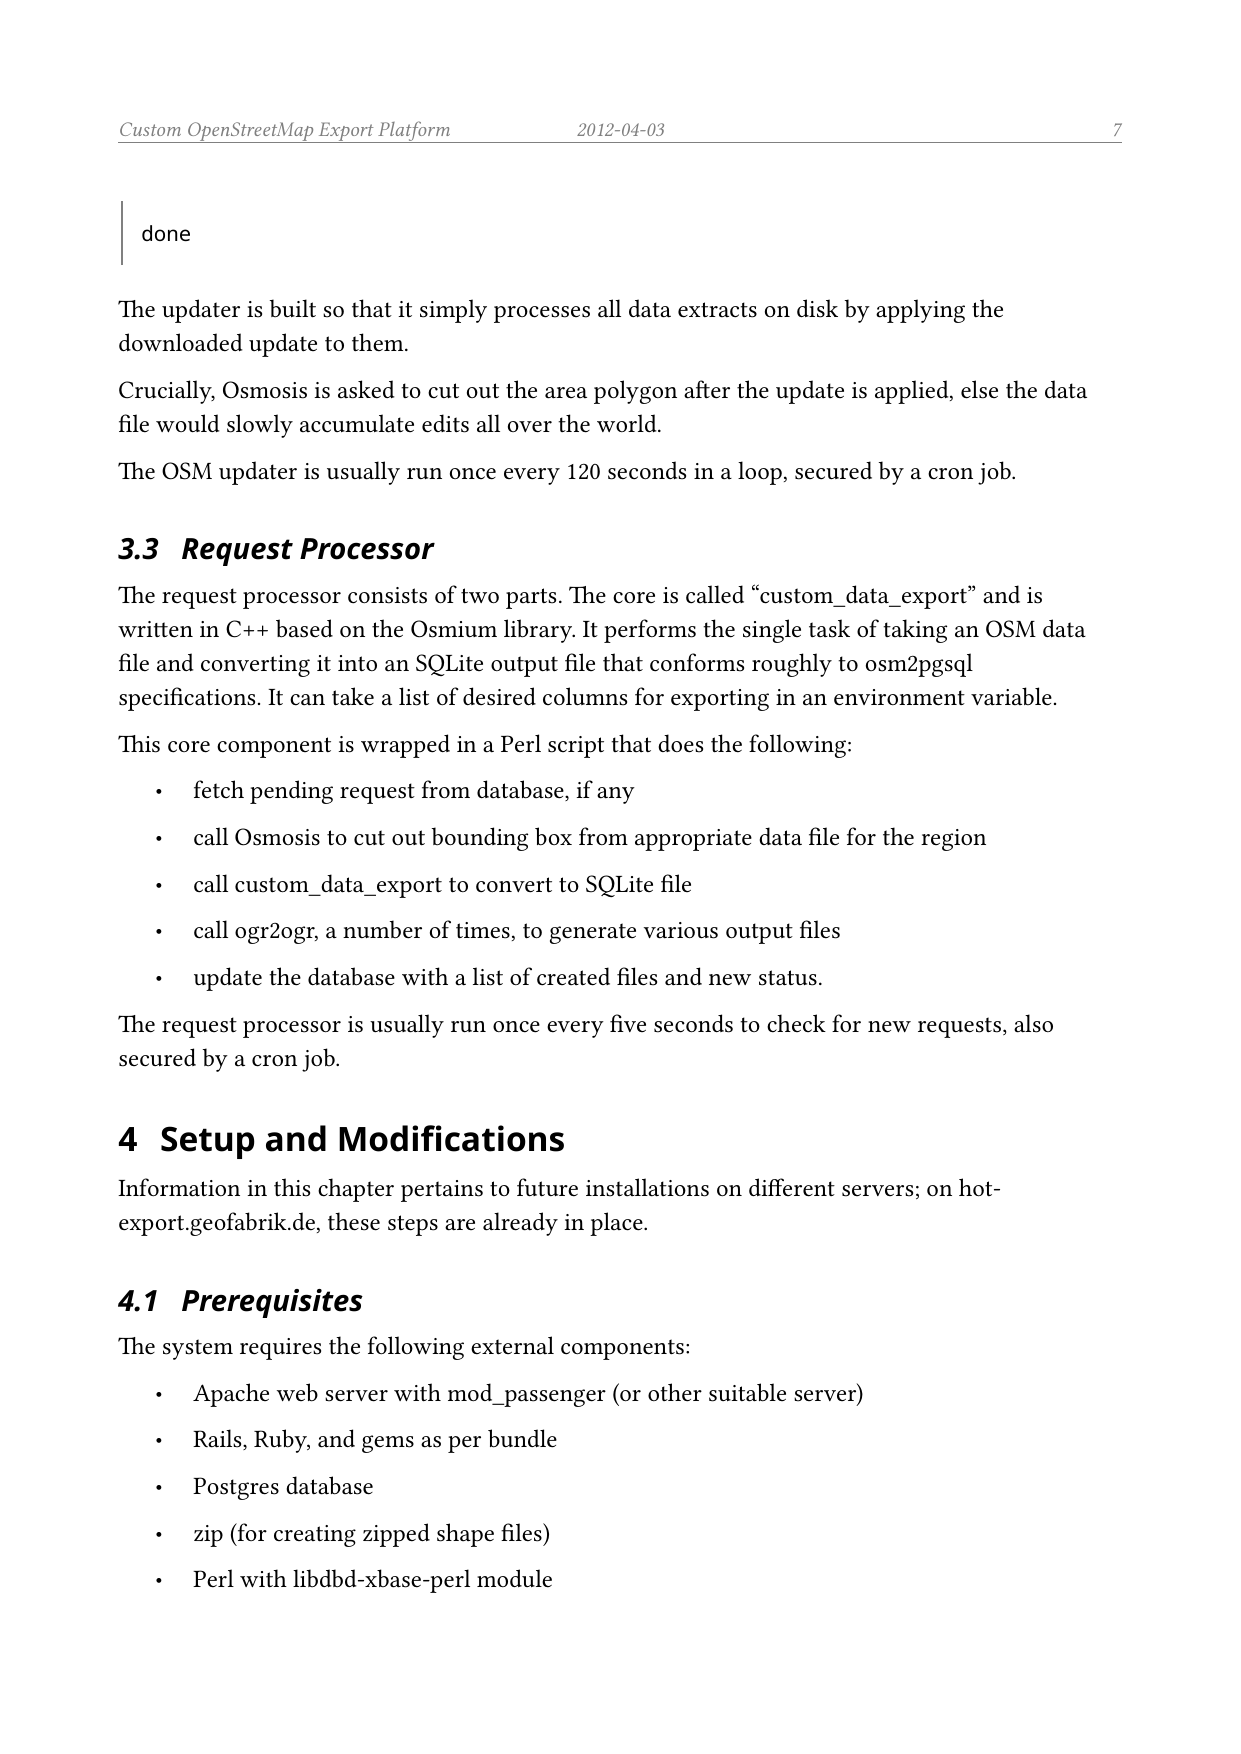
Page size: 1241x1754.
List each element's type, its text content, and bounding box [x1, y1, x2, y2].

list call custom_data_export to convert to SQLite file [156, 870, 1122, 898]
list fetch pending request from database, if any [156, 777, 1122, 805]
subtitle Prerequisites [118, 1280, 1122, 1319]
text The request processor is usually run once every five seconds to check for new requests, also secured by a cron job. [118, 1010, 1122, 1073]
text The updater is built so that it simply processes all data extracts on disk by applying the downloaded update to them. [118, 295, 1122, 358]
list zip (for creating zipped shape files) [156, 1519, 1122, 1547]
text This core component is wrapped in a Perl script that does the following: [118, 730, 1122, 758]
subtitle Request Processor [118, 528, 1122, 568]
text done [123, 201, 1122, 265]
list Rails, Ruby, and gems as per bundle [156, 1425, 1122, 1454]
text Crucially, Osmosis is asked to cut out the area polygon after the update is applied, else the data file would slowly accumulate edits all over the world. [118, 376, 1122, 439]
text The system requires the following external components: [118, 1332, 1122, 1361]
list update the database with a list of created files and new status. [156, 963, 1122, 992]
subtitle Setup and Modifications [118, 1116, 1122, 1161]
list Perl with libdbd-xbase-perl module [156, 1565, 1122, 1594]
text Information in this chapter pertains to future installations on different servers; on hot-export.geofabrik.de, these steps are already in place. [118, 1174, 1122, 1237]
list call ogr2ogr, a number of times, to generate various output files [156, 917, 1122, 945]
list Apache web server with mod_passenger (or other suitable server) [156, 1379, 1122, 1407]
list call Osmosis to cut out bounding box from appropriate data file for the region [156, 823, 1122, 852]
text The request processor consists of two parts. The core is called “custom_data_export” and is written in C++ based on the Osmium library. It performs the single task of taking an OSM data file and converting it into an SQLite output file that conforms roughly to osm2pgsql specifications. It can take a list of desired columns for exporting in an environment variable. [118, 581, 1122, 712]
list Postgres database [156, 1472, 1122, 1501]
text The OSM updater is usually run once every 120 seconds in a loop, secured by a cron job. [118, 457, 1122, 485]
